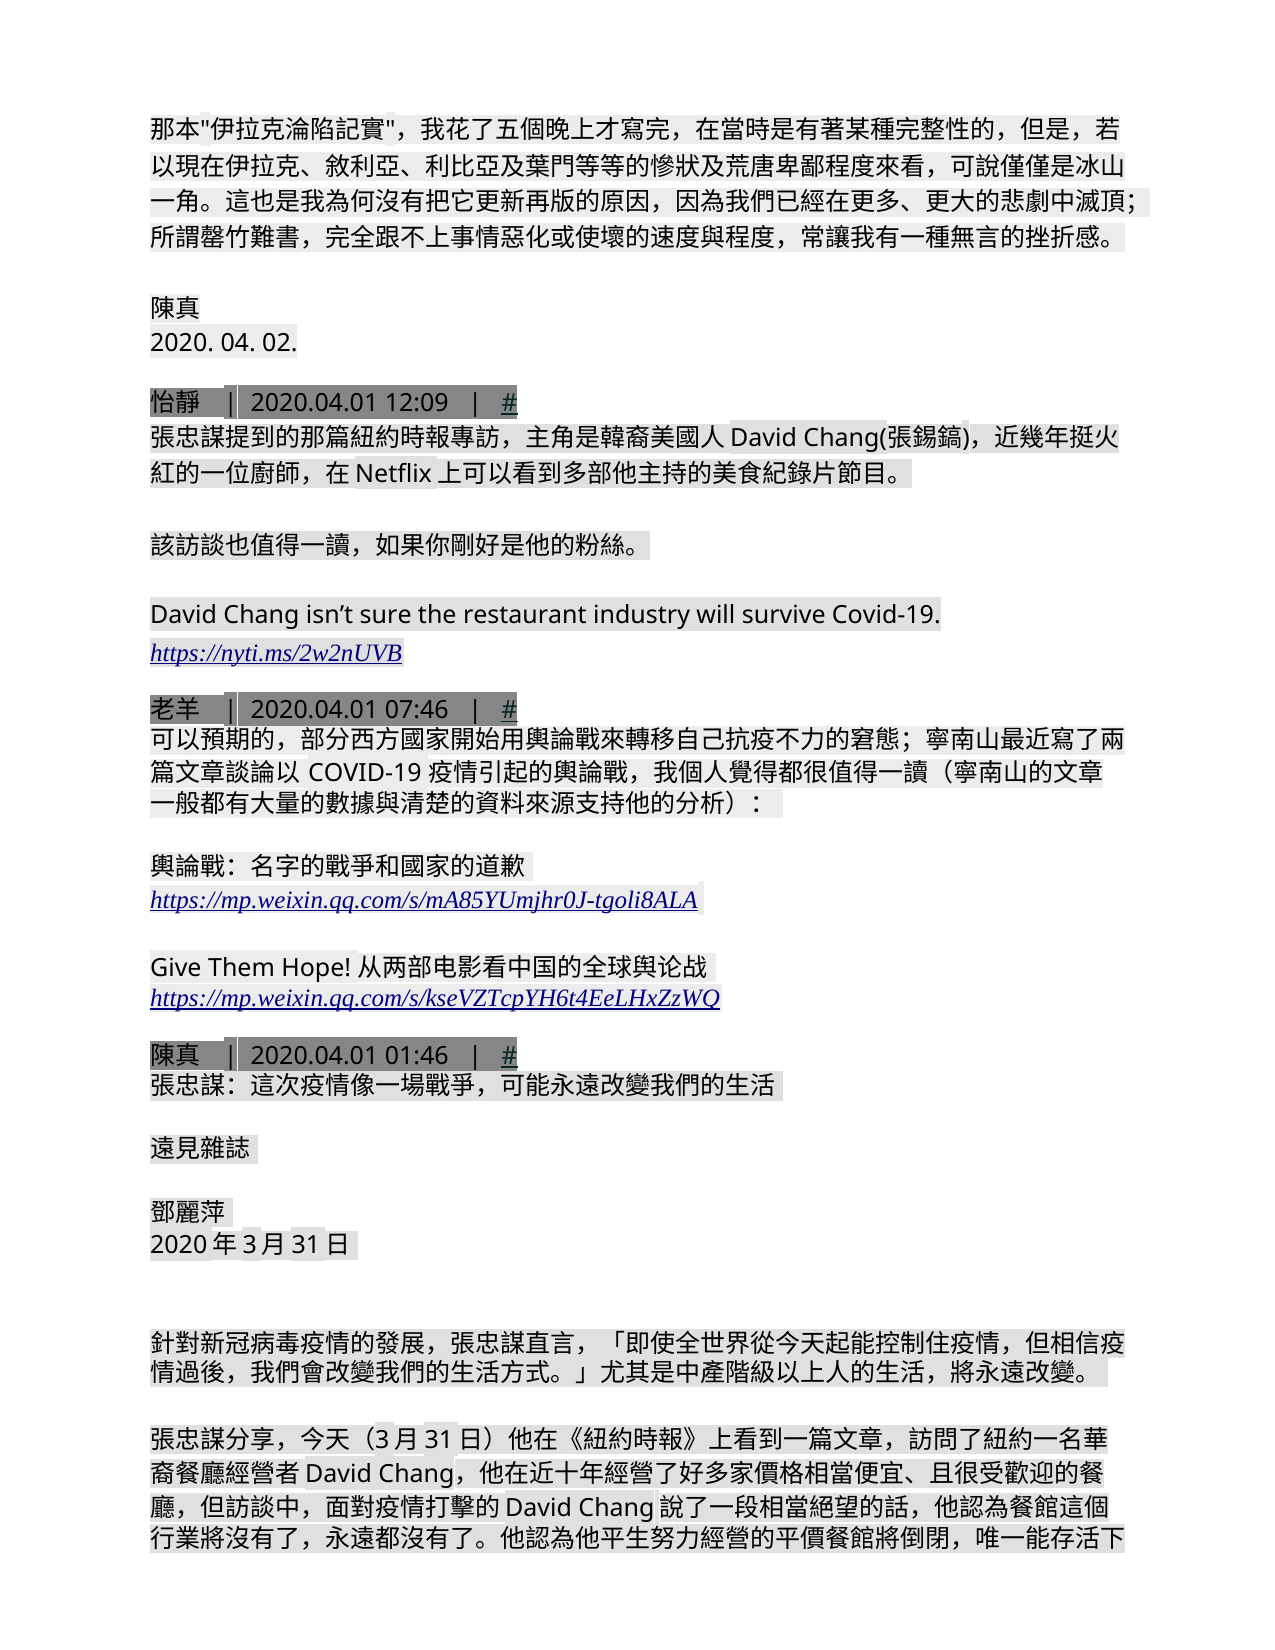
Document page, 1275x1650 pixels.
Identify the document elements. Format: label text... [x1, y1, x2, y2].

text 一封信： 那本"伊拉克淪陷記實"，我花了五個晚上才寫完，在當時是有著某種完整性的，但是，若以現在伊拉克、敘利亞、利比亞及葉門等等的慘狀及荒唐卑鄙程度來看，可說僅僅是冰山一角。這也是我為何沒有把它更新再版的原因，因為我們已經在更多、更大的悲劇中滅頂；所謂罄竹難書，完全跟不上事情惡化或使壞的速度與程度，常讓我有一種無言的挫折感。 陳真 2020. 04. 02. [150, 75, 1125, 358]
text 怡靜 | 2020.04.01 12:09 | # [150, 383, 1125, 419]
text 可以預期的，部分西方國家開始用輿論戰來轉移自己抗疫不力的窘態；寧南山最近寫了兩篇文章談論以 COVID-19 疫情引起的輿論戰，我個人覺得都很值得一讀（寧南山的文章一般都有大量的數據與清楚的資料來源支持他的分析）： 輿論戰：名字的戰爭和國家的道歉 https://mp.weixin.qq.com/s/mA85YUmjhr0J-tgoli8ALA Give Them Hope! 从两部电影看中国的全球舆论战 https://mp.weixin.qq.com/s/kseVZTcpYH6t4EeLHxZzWQ [150, 726, 1125, 1012]
text 陳真 | 2020.04.01 01:46 | # [150, 1037, 1125, 1071]
text 張忠謀提到的那篇紐約時報專訪，主角是韓裔美國人David Chang(張錫鎬)，近幾年挺火紅的一位廚師，在Netflix上可以看到多部他主持的美食紀錄片節目。 該訪談也值得一讀，如果你剛好是他的粉絲。 David Chang isn’t sure the restaurant industry will survive Covid-19. https://nyti.ms/2w2nUVB [150, 419, 1125, 667]
text 張忠謀：這次疫情像一場戰爭，可能永遠改變我們的生活 遠見雜誌 鄧麗萍 2020年3月31日 針對新冠病毒疫情的發展，張忠謀直言，「即使全世界從今天起能控制住疫情，但相信疫情過後，我們會改變我們的生活方式。」尤其是中產階級以上人的生活，將永遠改變。 張忠謀分享，今天（3月31日）他在《紐約時報》上看到一篇文章，訪問了紐約一名華裔餐廳經營者David Chang，他在近十年經營了好多家價格相當便宜、且很受歡迎的餐廳，但訪談中，面對疫情打擊的David Chang說了一段相當絕望的話，他認為餐館這個行業將沒有了，永遠都沒有了。他認為他平生努力經營的平價餐館將倒閉，唯一能存活下 [150, 1071, 1125, 1553]
text 老羊 | 2020.04.01 07:46 | # [150, 692, 1125, 726]
